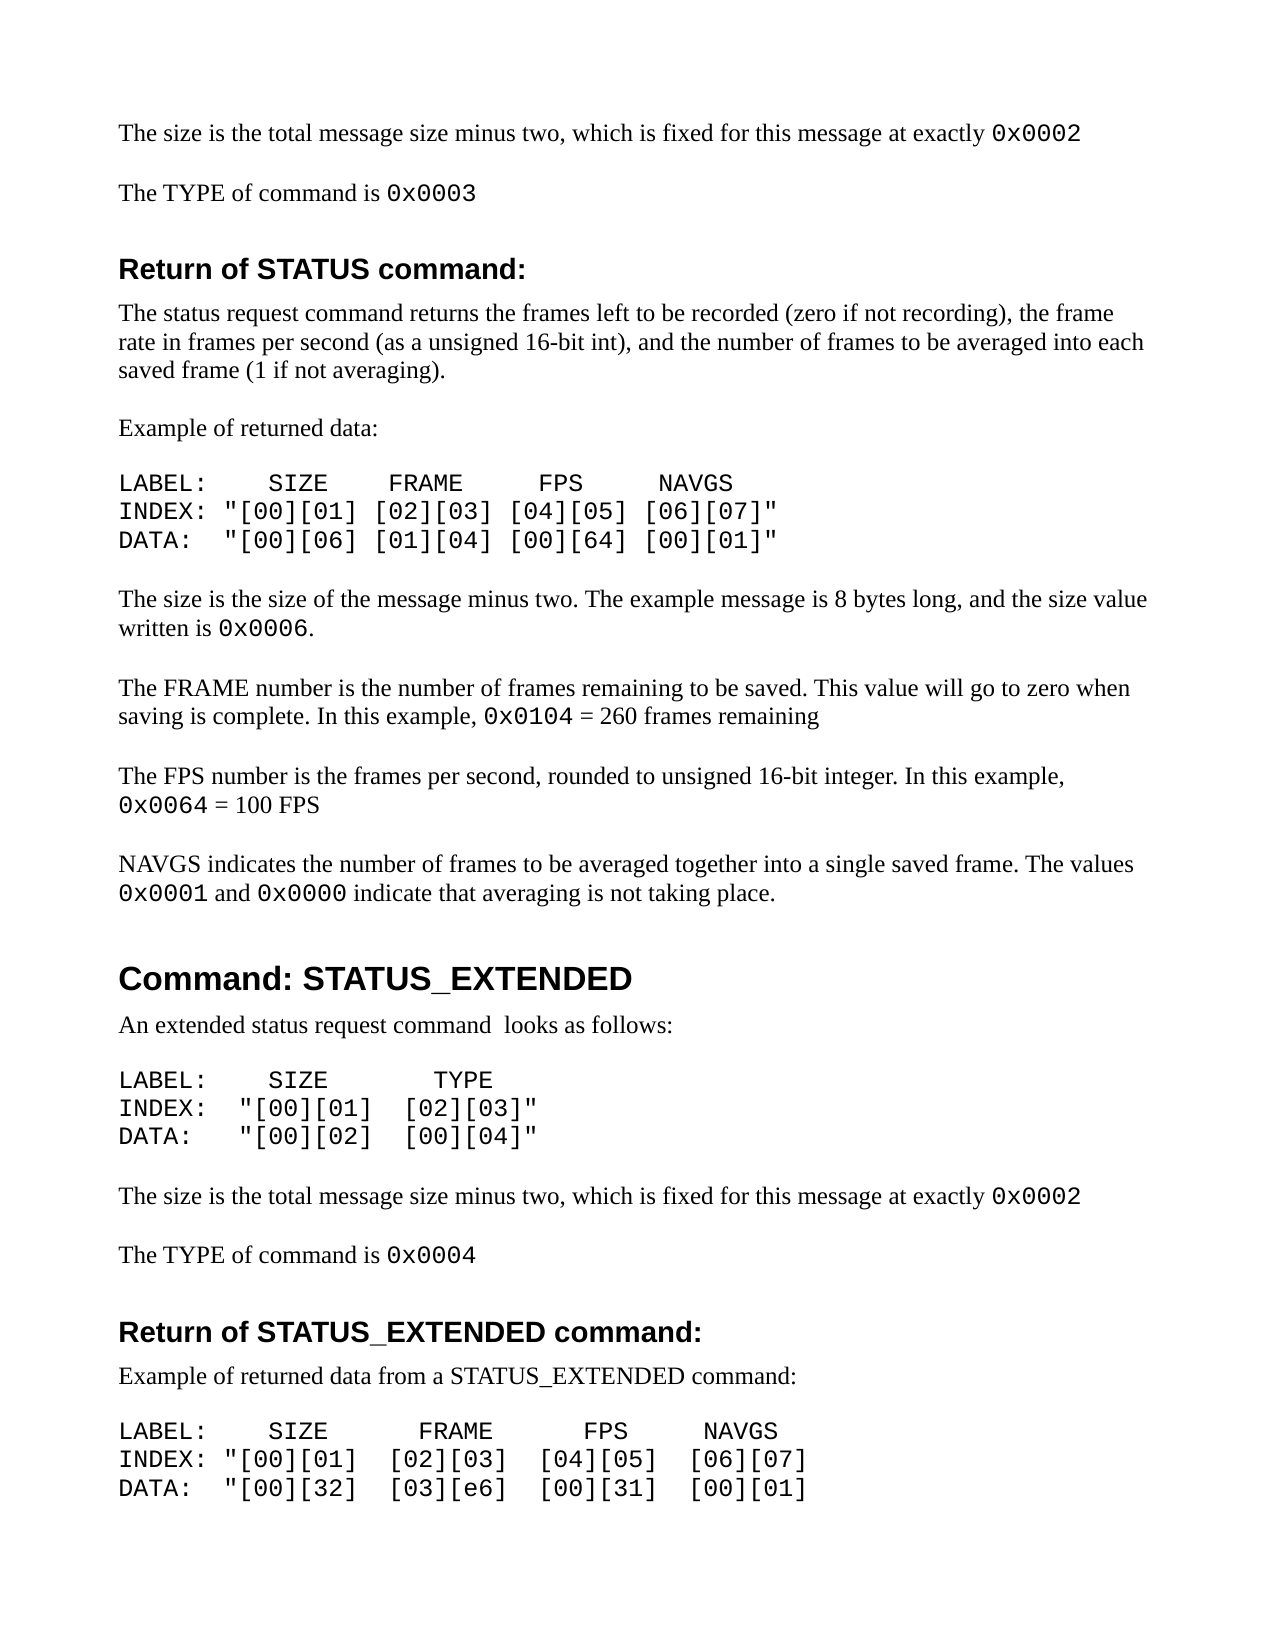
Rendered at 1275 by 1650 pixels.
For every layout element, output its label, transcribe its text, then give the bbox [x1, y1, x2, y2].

text LABEL: SIZE FRAME FPS NAVGS [118, 471, 1157, 499]
text LABEL: SIZE FRAME FPS NAVGS [118, 1418, 1157, 1447]
text The size is the total message size minus two, which is fixed for this message at exactly 0x0002 [118, 118, 1157, 149]
text DATA: "[00][06] [01][04] [00][64] [00][01]" [118, 527, 1157, 556]
text INDEX: "[00][01] [02][03] [04][05] [06][07]" [118, 499, 1157, 527]
subtitle Return of STATUS_EXTENDED command: [118, 1315, 1157, 1348]
text The TYPE of command is 0x0004 [118, 1241, 1157, 1271]
text LABEL: SIZE TYPE [118, 1067, 1157, 1096]
text DATA: "[00][02] [00][04]" [118, 1124, 1157, 1152]
text NAVGS indicates the number of frames to be averaged together into a single saved frame. The values 0x0001 and 0x0000 indicate that averaging is not taking place. [118, 849, 1157, 909]
text The FPS number is the frames per second, rounded to unsigned 16-bit integer. In this example, 0x0064 = 100 FPS [118, 761, 1157, 821]
text The size is the total message size minus two, which is fixed for this message at exactly 0x0002 [118, 1181, 1157, 1212]
text Example of returned data from a STATUS_EXTENDED command: [118, 1361, 1157, 1390]
subtitle Command: STATUS_EXTENDED [118, 958, 1157, 997]
text The FRAME number is the number of frames remaining to be saved. This value will go to zero when saving is complete. In this example, 0x0104 = 260 frames remaining [118, 673, 1157, 732]
text DATA: "[00][32] [03][e6] [00][31] [00][01] [118, 1475, 1157, 1503]
text INDEX: "[00][01] [02][03]" [118, 1096, 1157, 1124]
text An extended status request command looks as follows: [118, 1010, 1157, 1038]
text The TYPE of command is 0x0003 [118, 178, 1157, 208]
text The status request command returns the frames left to be recorded (zero if not recording), the frame rate in frames per second (as a unsigned 16-bit int), and the number of frames to be averaged into each saved frame (1 if not averaging). [118, 298, 1157, 384]
subtitle Return of STATUS command: [118, 252, 1157, 286]
text Example of returned data: [118, 413, 1157, 442]
text INDEX: "[00][01] [02][03] [04][05] [06][07] [118, 1447, 1157, 1475]
text The size is the size of the message minus two. The example message is 8 bytes long, and the size value written is 0x0006. [118, 584, 1157, 644]
